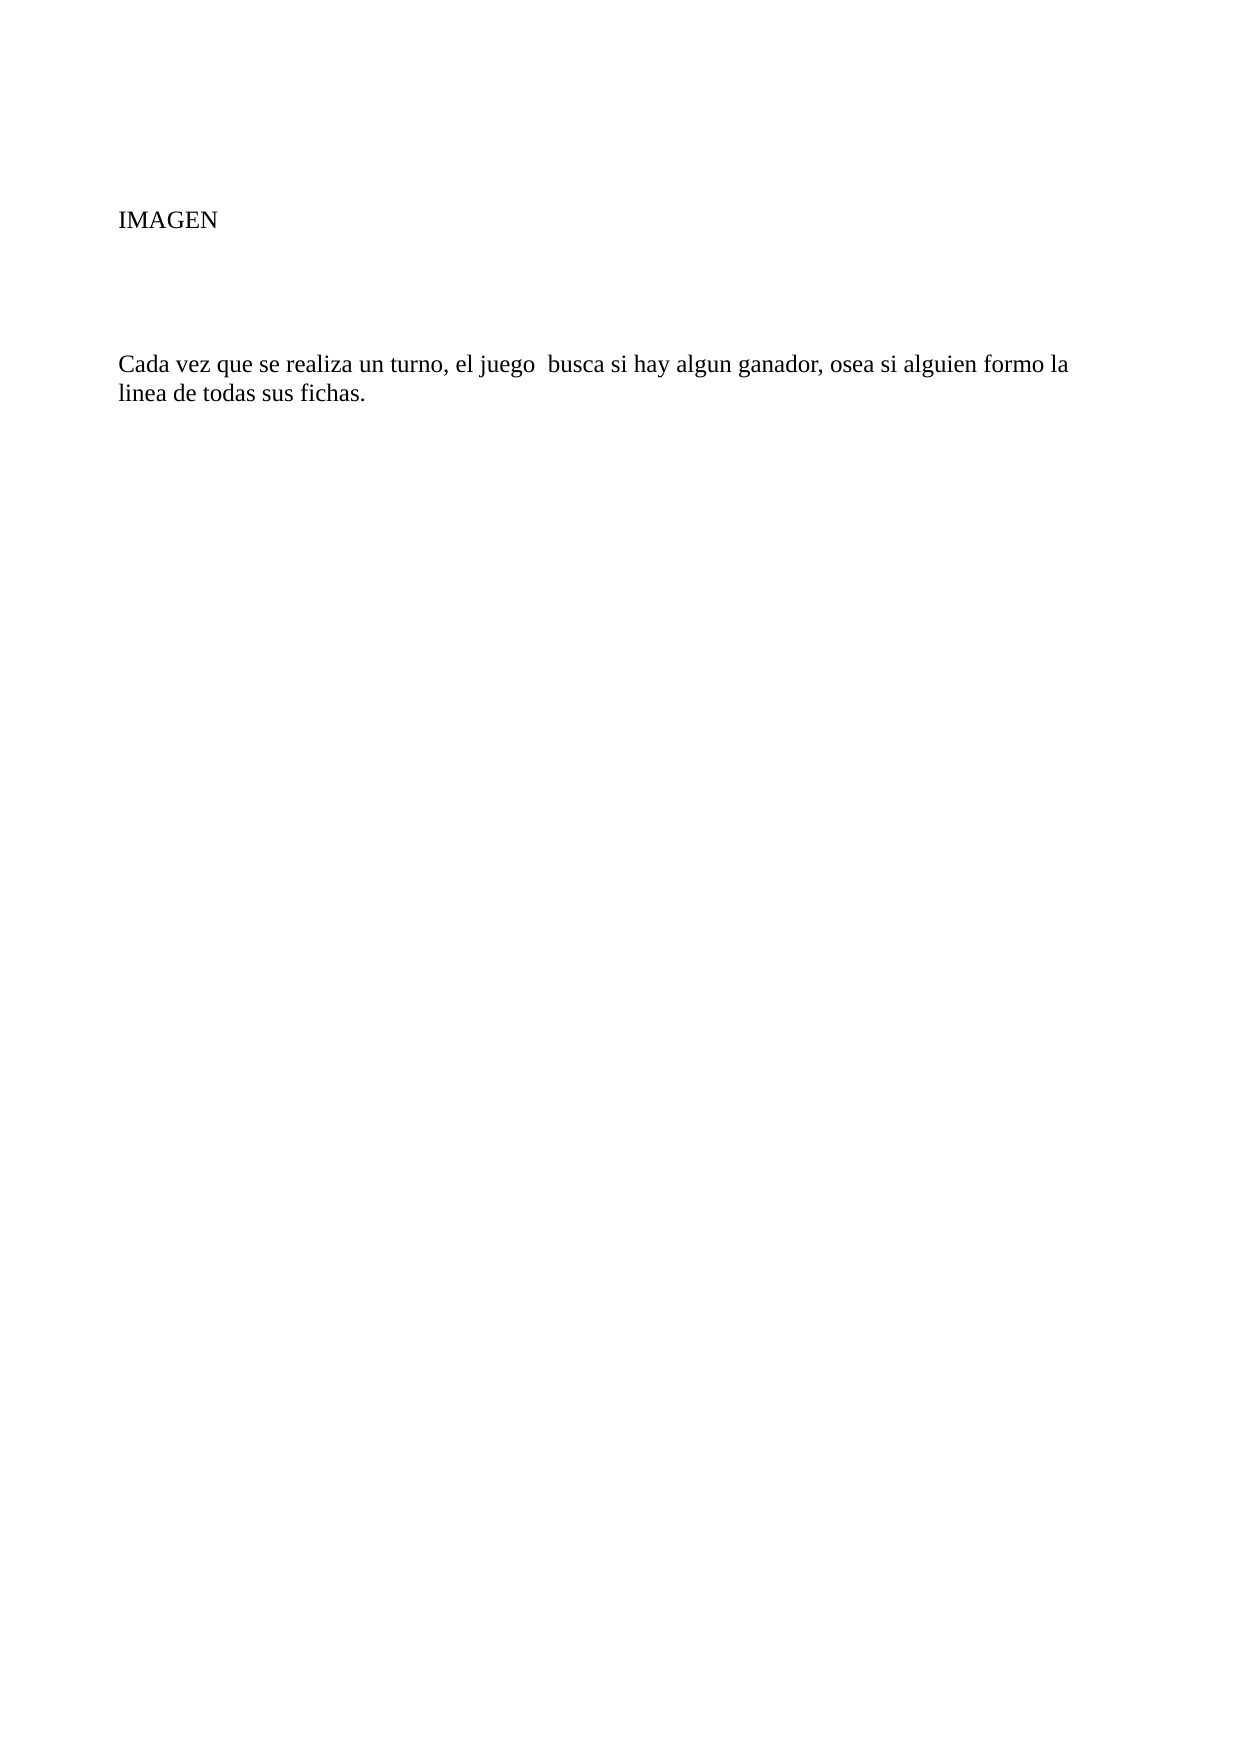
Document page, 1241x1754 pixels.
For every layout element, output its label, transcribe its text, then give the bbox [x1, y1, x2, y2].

text IMAGEN [118, 205, 1122, 234]
text Cada vez que se realiza un turno, el juego busca si hay algun ganador, osea si alguien formo la linea de todas sus fichas. [118, 349, 1122, 406]
